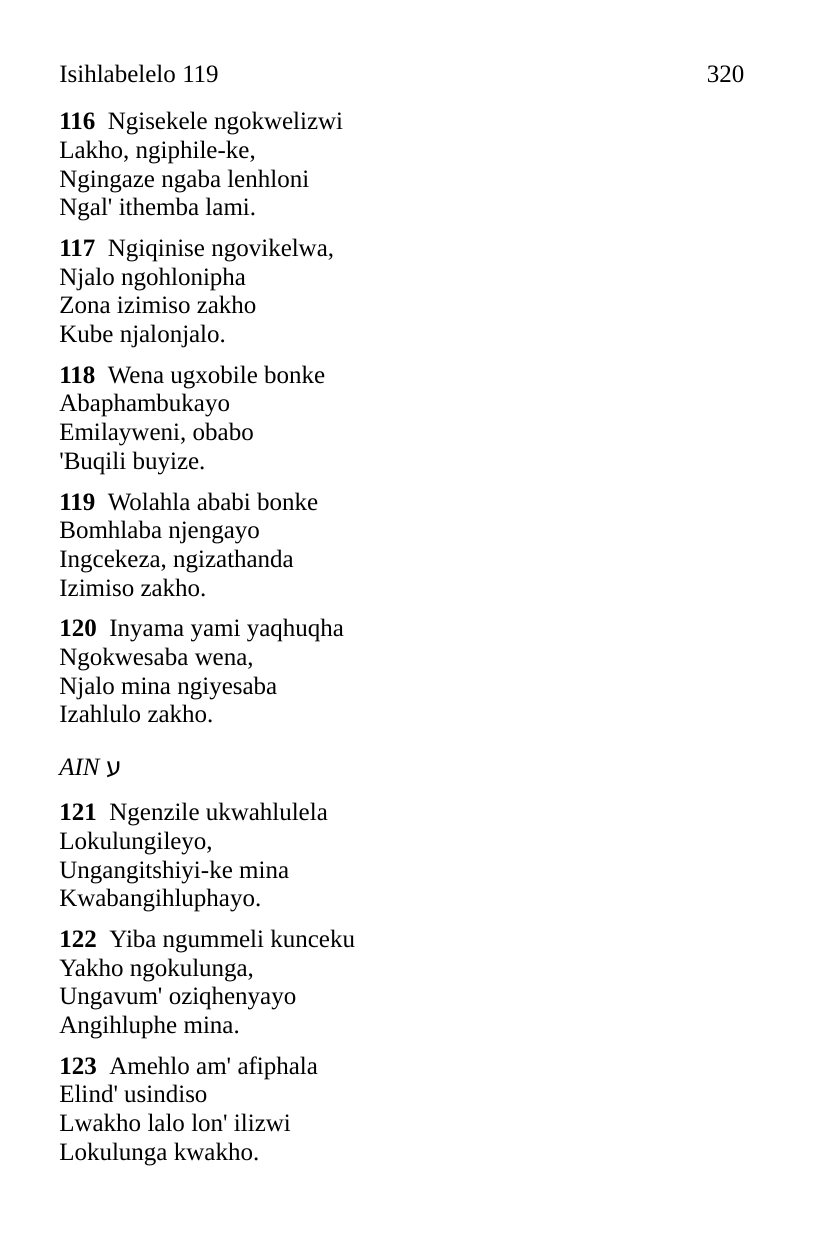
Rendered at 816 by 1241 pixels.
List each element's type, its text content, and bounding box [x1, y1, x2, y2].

text 120 Inyama yami yaqhuqha [59, 613, 744, 642]
text Lokulungileyo, [59, 826, 744, 855]
text Yakho ngokulunga, [59, 953, 744, 981]
text Kube njalonjalo. [59, 319, 744, 348]
text 119 Wolahla ababi bonke [59, 487, 744, 515]
text Ngal' ithemba lami. [59, 192, 744, 221]
text Izahlulo zakho. [59, 699, 744, 728]
text Ungangitshiyi-ke mina [59, 855, 744, 883]
text Lokulunga kwakho. [59, 1137, 744, 1166]
text AIN ע [59, 752, 744, 785]
text 122 Yiba ngummeli kunceku [59, 924, 744, 953]
text Ngokwesaba wena, [59, 642, 744, 671]
text Bomhlaba njengayo [59, 515, 744, 544]
text Njalo ngohlonipha [59, 262, 744, 291]
text Zona izimiso zakho [59, 291, 744, 319]
text Angihluphe mina. [59, 1010, 744, 1039]
text 121 Ngenzile ukwahlulela [59, 797, 744, 826]
text 118 Wena ugxobile bonke [59, 360, 744, 388]
text Abaphambukayo [59, 388, 744, 417]
text 123 Amehlo am' afiphala [59, 1051, 744, 1079]
text Ngingaze ngaba lenhloni [59, 164, 744, 192]
text 'Buqili buyize. [59, 446, 744, 475]
text Lwakho lalo lon' ilizwi [59, 1108, 744, 1137]
text Njalo mina ngiyesaba [59, 671, 744, 699]
text Ungavum' oziqhenyayo [59, 981, 744, 1010]
text 117 Ngiqinise ngovikelwa, [59, 233, 744, 262]
text Kwabangihluphayo. [59, 883, 744, 912]
text Lakho, ngiphile-ke, [59, 135, 744, 164]
text Izimiso zakho. [59, 573, 744, 602]
text Elind' usindiso [59, 1079, 744, 1108]
text Ingcekeza, ngizathanda [59, 544, 744, 573]
text 116 Ngisekele ngokwelizwi [59, 106, 744, 135]
text Emilayweni, obabo [59, 417, 744, 446]
